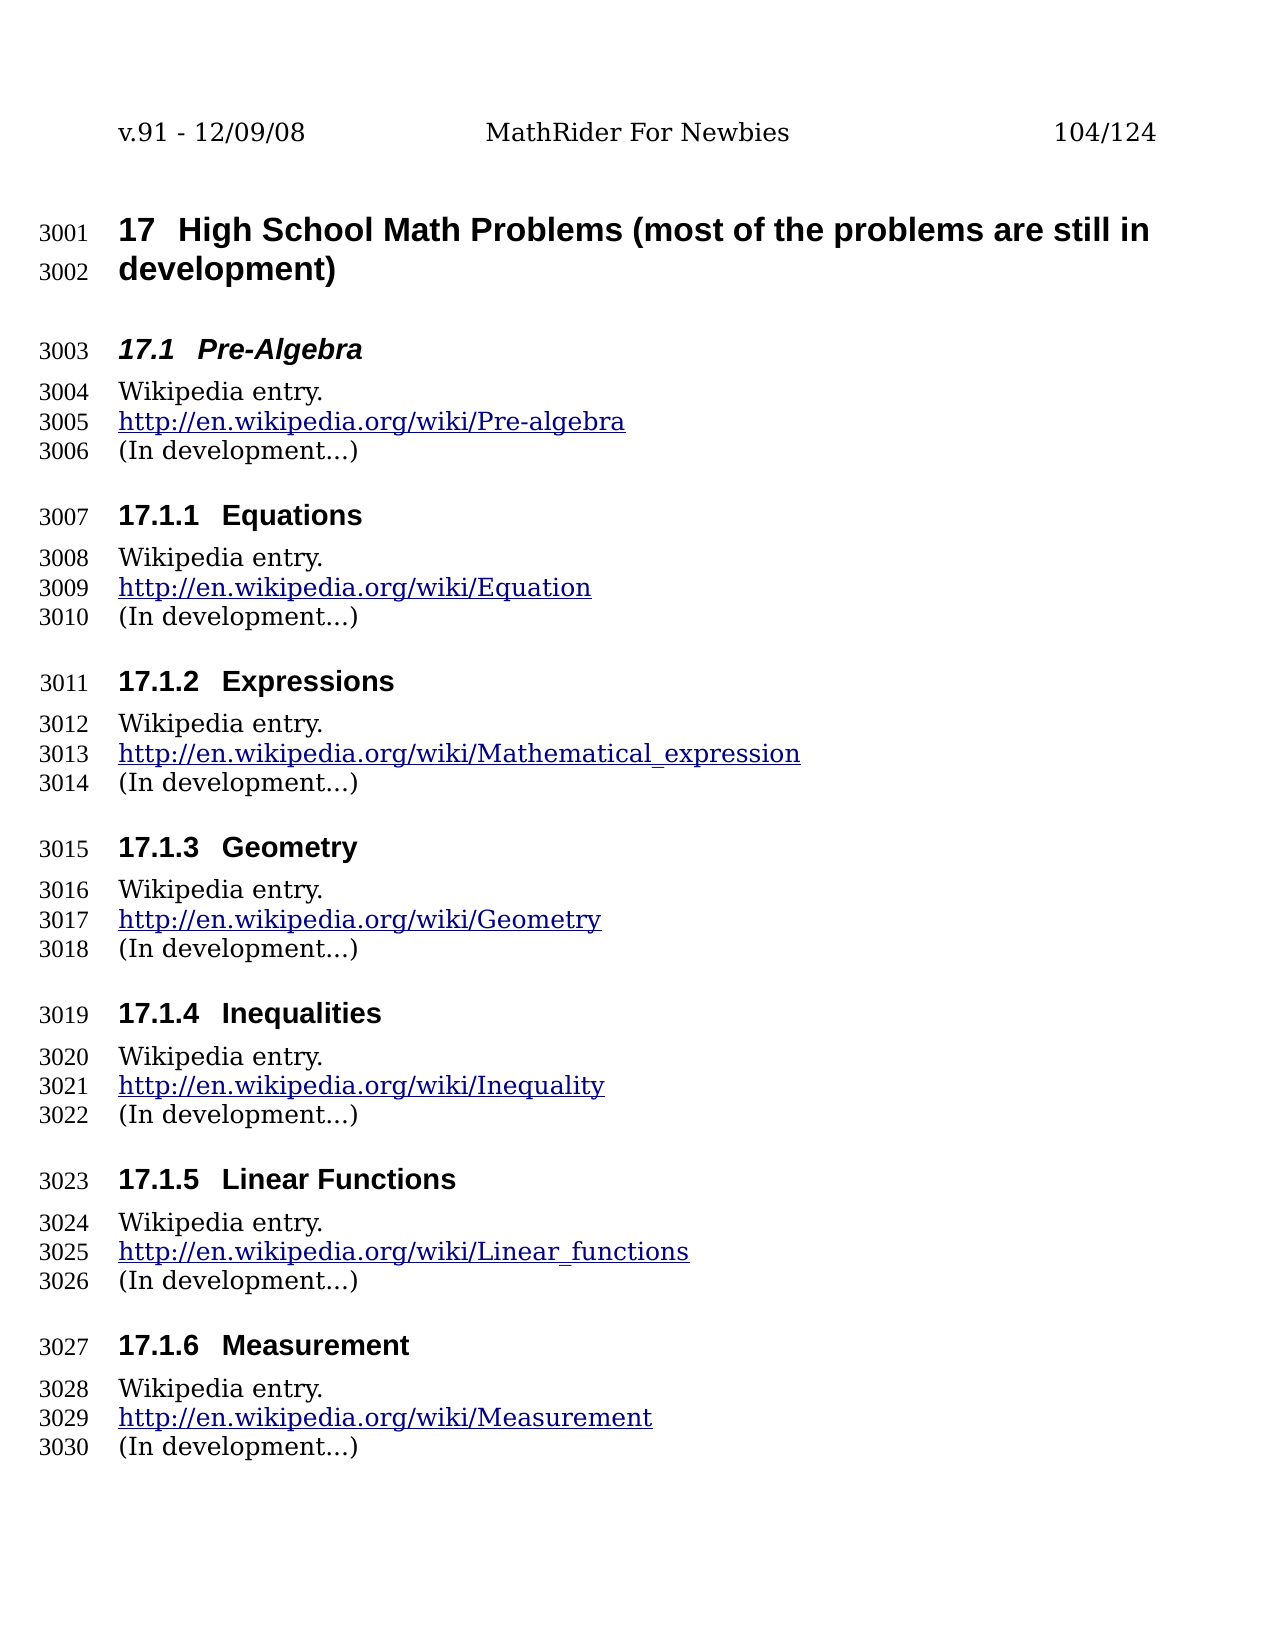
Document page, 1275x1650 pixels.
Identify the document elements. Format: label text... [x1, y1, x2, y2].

text Wikipedia entry. [118, 1208, 1157, 1237]
text http://en.wikipedia.org/wiki/Linear_functions [118, 1237, 1157, 1266]
text (In development...) [118, 1100, 1157, 1129]
text http://en.wikipedia.org/wiki/Equation [118, 573, 1157, 602]
text (In development...) [118, 1266, 1157, 1295]
subtitle Inequalities [118, 996, 1157, 1030]
text Wikipedia entry. [118, 1374, 1157, 1403]
text Wikipedia entry. [118, 544, 1157, 573]
text Wikipedia entry. [118, 378, 1157, 407]
subtitle Equations [118, 498, 1157, 532]
text http://en.wikipedia.org/wiki/Pre-algebra [118, 407, 1157, 436]
subtitle High School Math Problems (most of the problems are still in development) [118, 210, 1157, 287]
text Wikipedia entry. [118, 710, 1157, 739]
text Wikipedia entry. [118, 876, 1157, 905]
text (In development...) [118, 768, 1157, 797]
subtitle Geometry [118, 830, 1157, 864]
text http://en.wikipedia.org/wiki/Inequality [118, 1071, 1157, 1100]
subtitle Pre-Algebra [118, 332, 1157, 366]
text (In development...) [118, 934, 1157, 963]
text Wikipedia entry. [118, 1042, 1157, 1071]
subtitle Measurement [118, 1328, 1157, 1362]
text (In development...) [118, 1432, 1157, 1461]
text (In development...) [118, 436, 1157, 465]
subtitle Linear Functions [118, 1162, 1157, 1196]
text http://en.wikipedia.org/wiki/Geometry [118, 905, 1157, 934]
text http://en.wikipedia.org/wiki/Measurement [118, 1403, 1157, 1432]
text http://en.wikipedia.org/wiki/Mathematical_expression [118, 739, 1157, 768]
subtitle Expressions [118, 664, 1157, 698]
text (In development...) [118, 602, 1157, 631]
